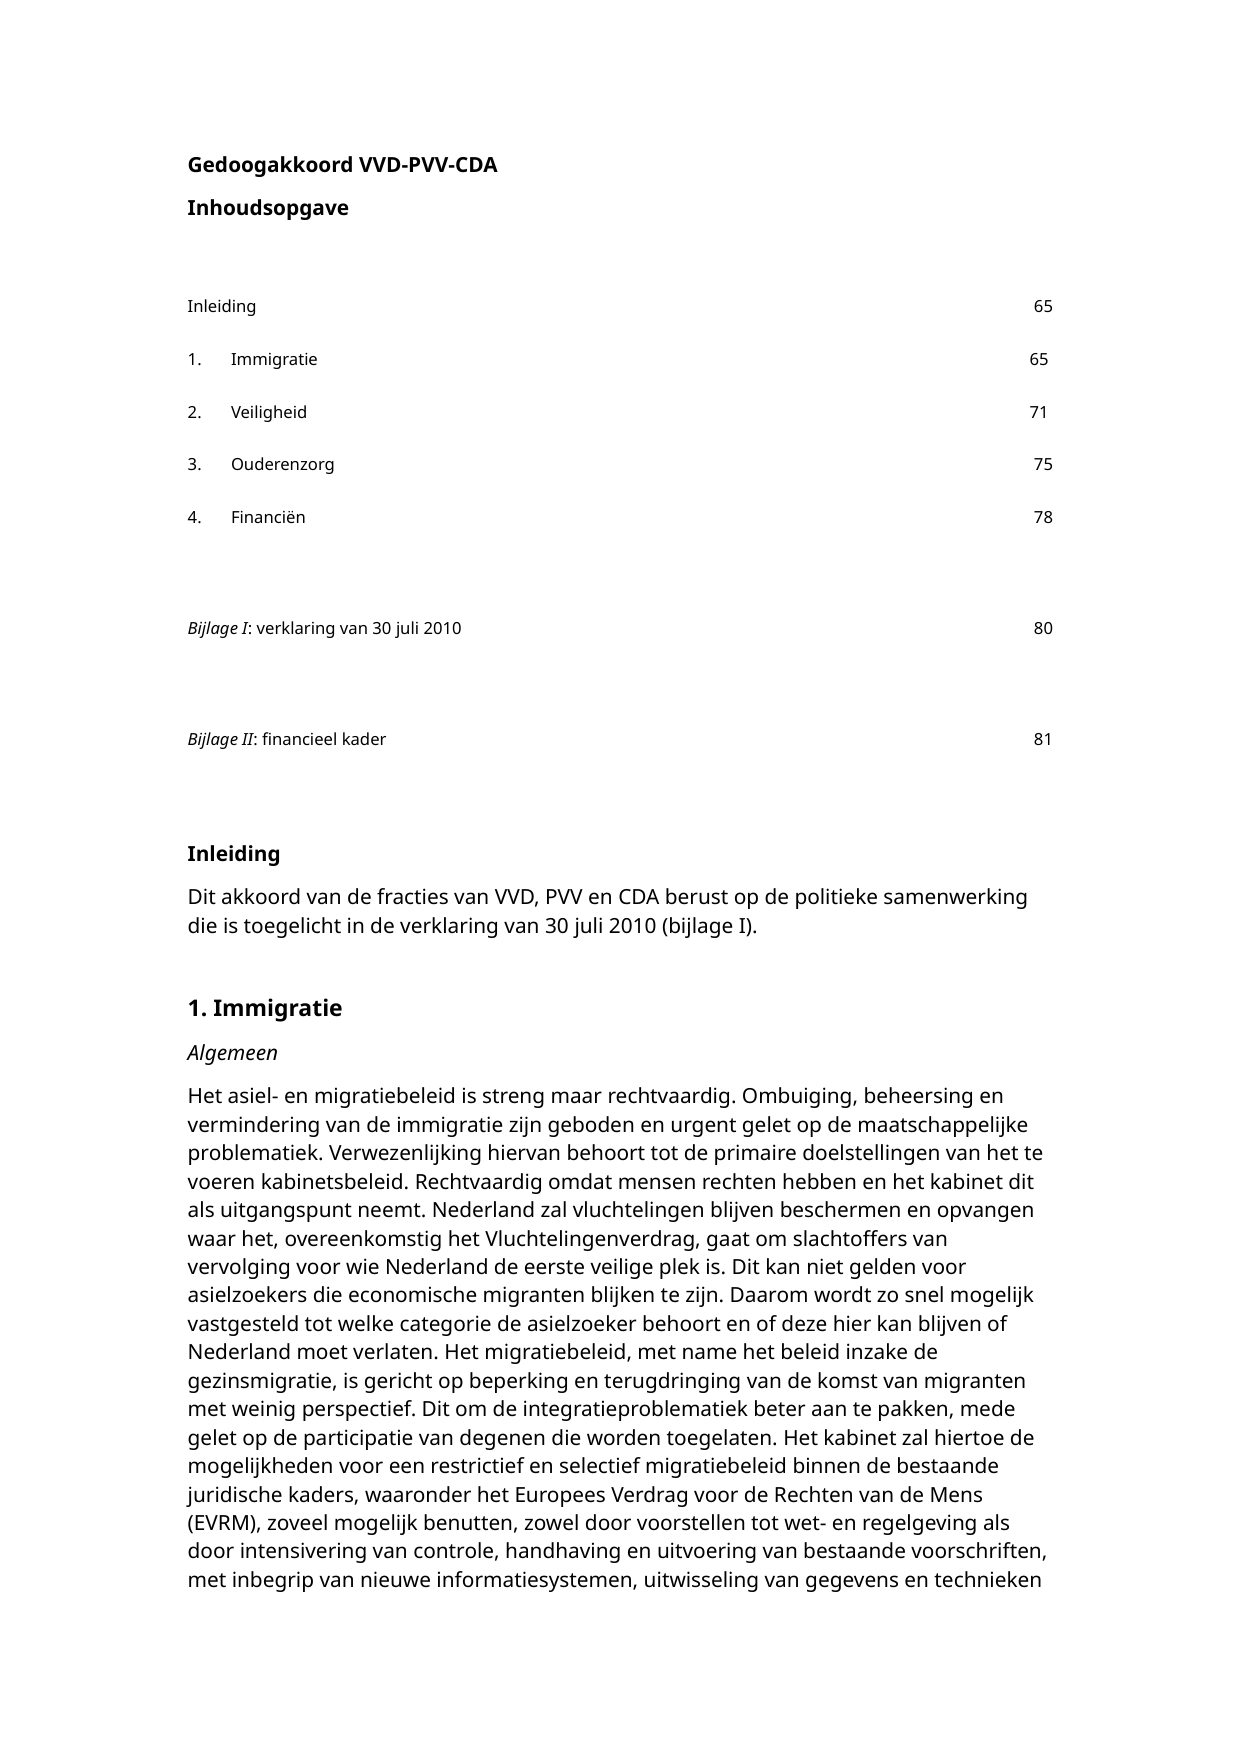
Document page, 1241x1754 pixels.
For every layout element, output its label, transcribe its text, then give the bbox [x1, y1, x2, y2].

table_cell [188, 670, 473, 728]
table_cell 4. [188, 506, 231, 558]
table_cell [473, 670, 992, 728]
table_header 65 [992, 295, 1053, 347]
table_cell [992, 670, 1053, 728]
table_cell Veiligheid [231, 400, 992, 453]
table_cell 3. [188, 453, 231, 506]
table_cell 1. [188, 348, 231, 400]
table_cell Bijlage II: financieel kader [188, 728, 992, 781]
text Algemeen [187, 1038, 1053, 1067]
text Het asiel- en migratiebeleid is streng maar rechtvaardig. Ombuiging, beheersing en vermindering van de immigratie zijn geboden en urgent gelet op de maatschappelijke problematiek. Verwezenlijking hiervan behoort tot de primaire doelstellingen van het te voeren kabinetsbeleid. Rechtvaardig omdat mensen rechten hebben en het kabinet dit als uitgangspunt neemt. Nederland zal vluchtelingen blijven beschermen en opvangen waar het, overeenkomstig het Vluchtelingenverdrag, gaat om slachtoffers van vervolging voor wie Nederland de eerste veilige plek is. Dit kan niet gelden voor asielzoekers die economische migranten blijken te zijn. Daarom wordt zo snel mogelijk vastgesteld tot welke categorie de asielzoeker behoort en of deze hier kan blijven of Nederland moet verlaten. Het migratiebeleid, met name het beleid inzake de gezinsmigratie, is gericht op beperking en terugdringing van de komst van migranten met weinig perspectief. Dit om de integratieproblematiek beter aan te pakken, mede gelet op de participatie van degenen die worden toegelaten. Het kabinet zal hiertoe de mogelijkheden voor een restrictief en selectief migratiebeleid binnen de bestaande juridische kaders, waaronder het Europees Verdrag voor de Rechten van de Mens (EVRM), zoveel mogelijk benutten, zowel door voorstellen tot wet- en regelgeving als door intensivering van controle, handhaving en uitvoering van bestaande voorschriften, met inbegrip van nieuwe informatiesystemen, uitwisseling van gegevens en technieken [187, 1082, 1053, 1593]
table_cell 75 [992, 453, 1053, 506]
table_cell 71 [992, 400, 1053, 453]
text Gedoogakkoord VVD-PVV-CDA [187, 150, 1053, 178]
table_cell [188, 558, 231, 617]
table_cell Financiën [231, 506, 992, 558]
table_cell 81 [992, 728, 1053, 781]
table_cell 2. [188, 400, 231, 453]
table_cell Bijlage I: verklaring van 30 juli 2010 [188, 617, 992, 669]
table_cell Ouderenzorg [231, 453, 992, 506]
table_cell [231, 558, 992, 617]
text Inleiding [187, 839, 1053, 867]
text Dit akkoord van de fracties van VVD, PVV en CDA berust op de politieke samenwerking die is toegelicht in de verklaring van 30 juli 2010 (bijlage I). [187, 882, 1053, 939]
table_cell 78 [992, 506, 1053, 558]
subtitle 1. Immigratie [187, 992, 1053, 1023]
text Inhoudsopgave [187, 193, 1053, 222]
table_cell [992, 558, 1053, 617]
table_cell 65 [992, 348, 1053, 400]
table_cell 80 [992, 617, 1053, 669]
table_header Inleiding [188, 295, 992, 347]
table_cell Immigratie [231, 348, 992, 400]
